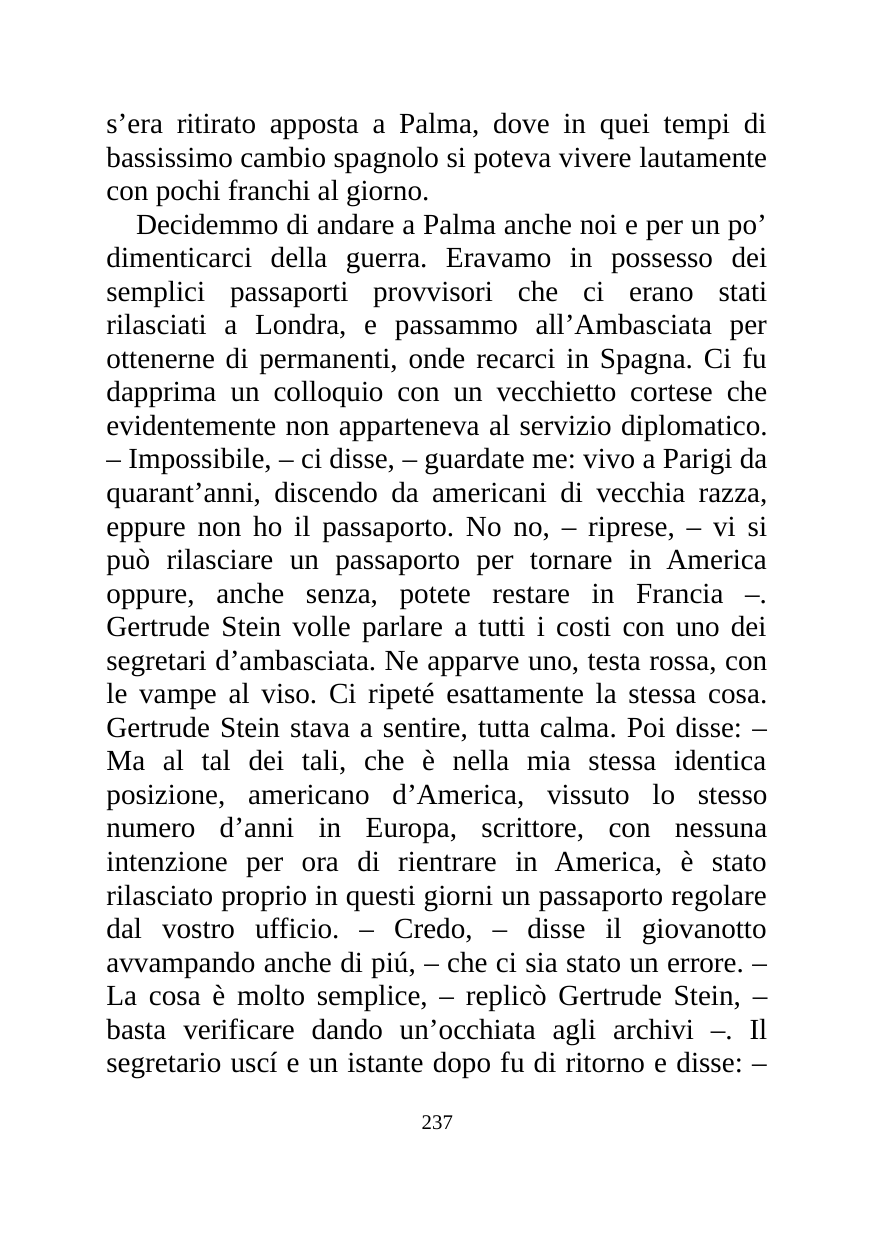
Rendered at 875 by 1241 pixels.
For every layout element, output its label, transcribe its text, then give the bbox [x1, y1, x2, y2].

text s’era ritirato apposta a Palma, dove in quei tempi di bassissimo cambio spagnolo si poteva vivere lautamente con pochi franchi al giorno. [106, 106, 768, 207]
text Decidemmo di andare a Palma anche noi e per un po’ dimenticarci della guerra. Eravamo in possesso dei semplici passaporti provvisori che ci erano stati rilasciati a Londra, e passammo all’Ambasciata per ottenerne di permanenti, onde recarci in Spagna. Ci fu dapprima un colloquio con un vecchietto cortese che evidentemente non apparteneva al servizio diplomatico. – Impossibile, – ci disse, – guardate me: vivo a Parigi da quarant’anni, discendo da americani di vecchia razza, eppure non ho il passaporto. No no, – riprese, – vi si può rilasciare un passaporto per tornare in America oppure, anche senza, potete restare in Francia –. Gertrude Stein volle parlare a tutti i costi con uno dei segretari d’ambasciata. Ne apparve uno, testa rossa, con le vampe al viso. Ci ripeté esattamente la stessa cosa. Gertrude Stein stava a sentire, tutta calma. Poi disse: – Ma al tal dei tali, che è nella mia stessa identica posizione, americano d’America, vissuto lo stesso numero d’anni in Europa, scrittore, con nessuna intenzione per ora di rientrare in America, è stato rilasciato proprio in questi giorni un passaporto regolare dal vostro ufficio. – Credo, – disse il giovanotto avvampando anche di piú, – che ci sia stato un errore. – La cosa è molto semplice, – replicò Gertrude Stein, – basta verificare dando un’occhiata agli archivi –. Il segretario uscí e un istante dopo fu di ritorno e disse: – [106, 207, 768, 1079]
